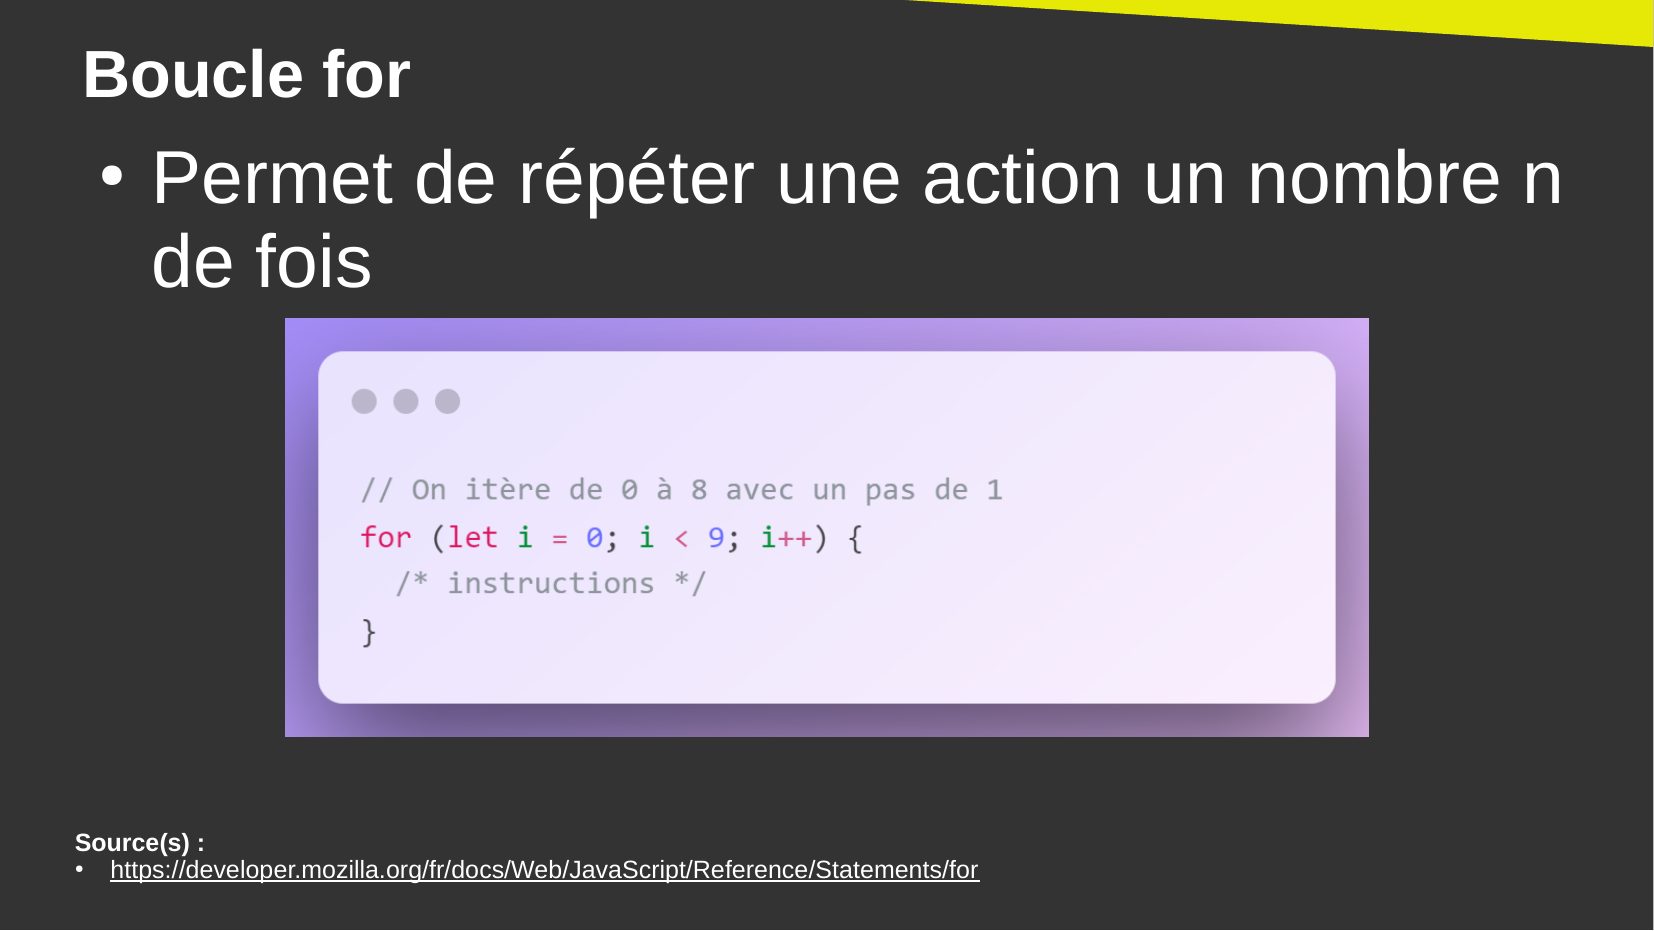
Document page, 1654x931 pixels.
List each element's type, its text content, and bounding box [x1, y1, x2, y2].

picture [285, 318, 1369, 737]
text_box [905, 0, 1654, 48]
list Permet de répéter une action un nombre n de fois [80, 135, 1620, 331]
text_box Source(s) : https://developer.mozilla.org/fr/docs/Web/JavaScript/Reference/Statements/for [60, 820, 1583, 892]
title Boucle for [82, 37, 1571, 114]
